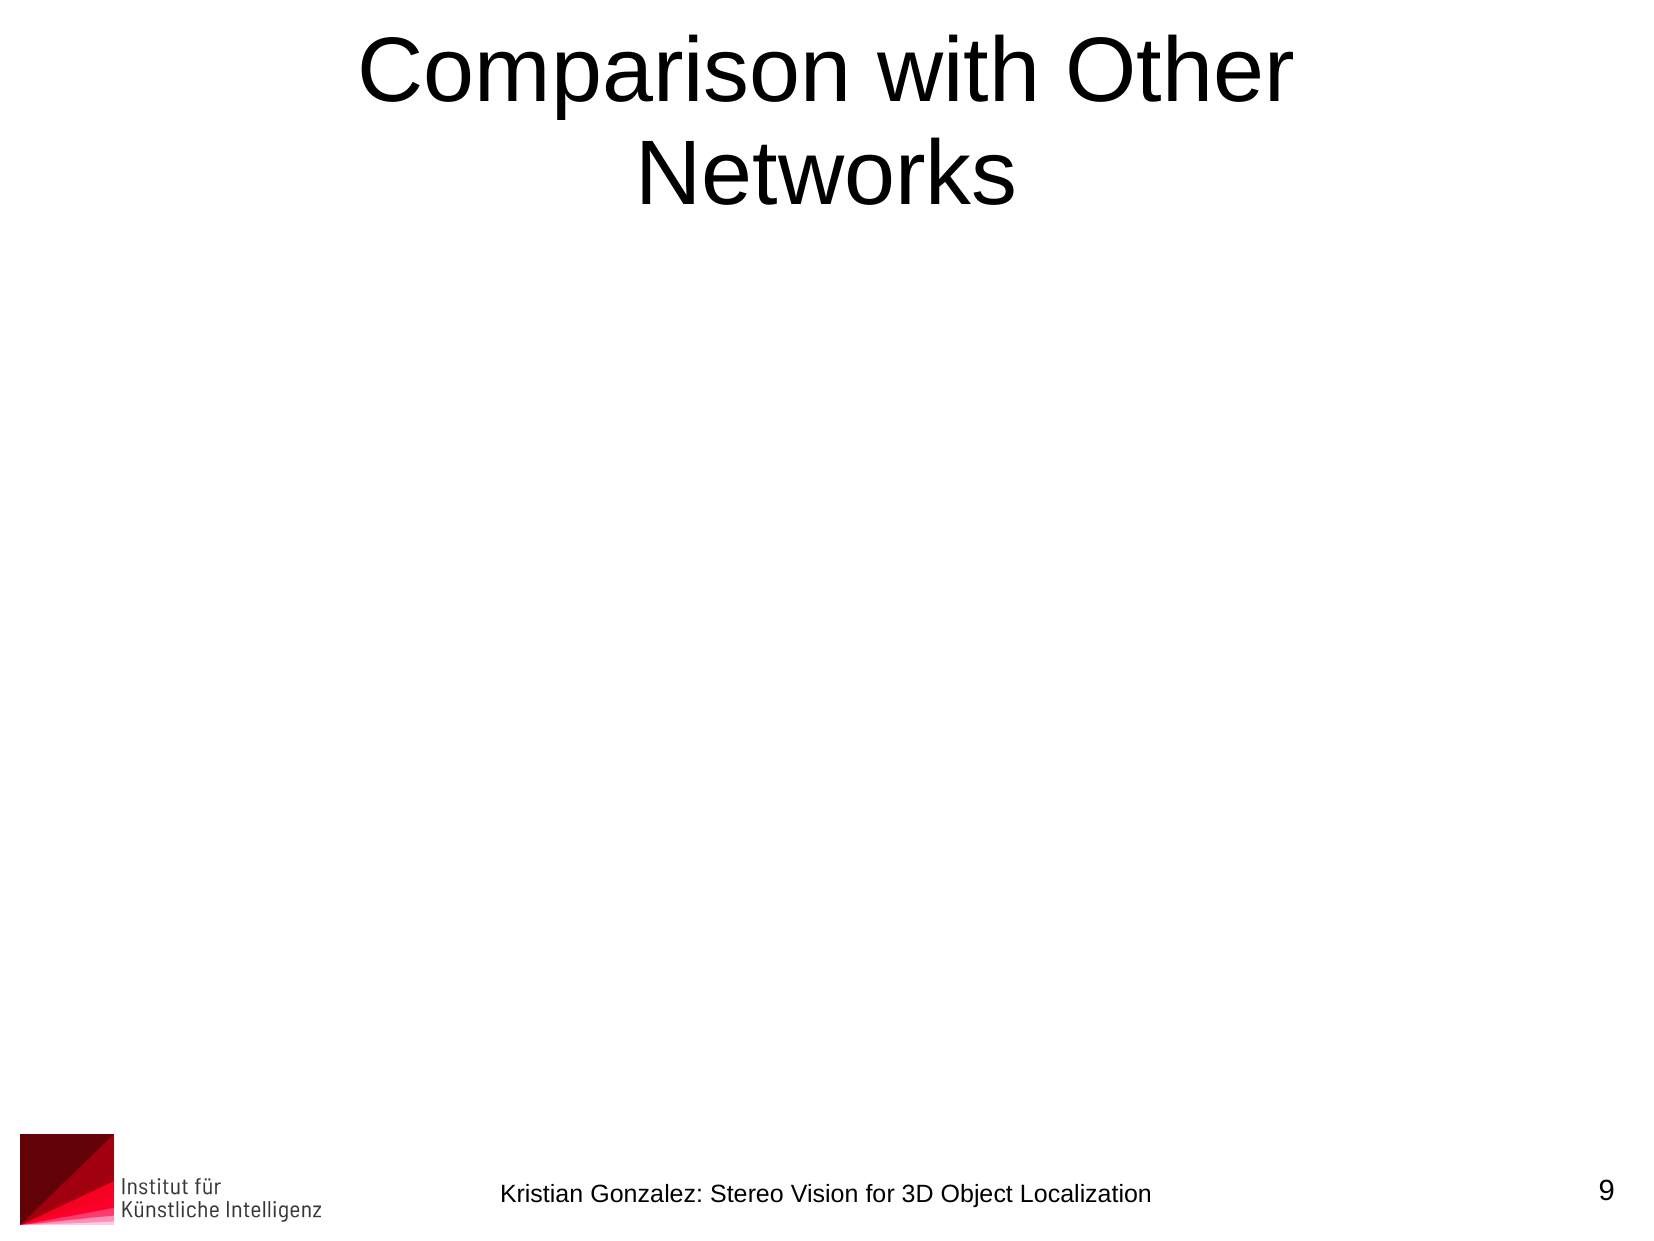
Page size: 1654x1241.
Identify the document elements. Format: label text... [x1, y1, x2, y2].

title Comparison with Other Networks [170, 18, 1483, 224]
picture [20, 1134, 321, 1225]
